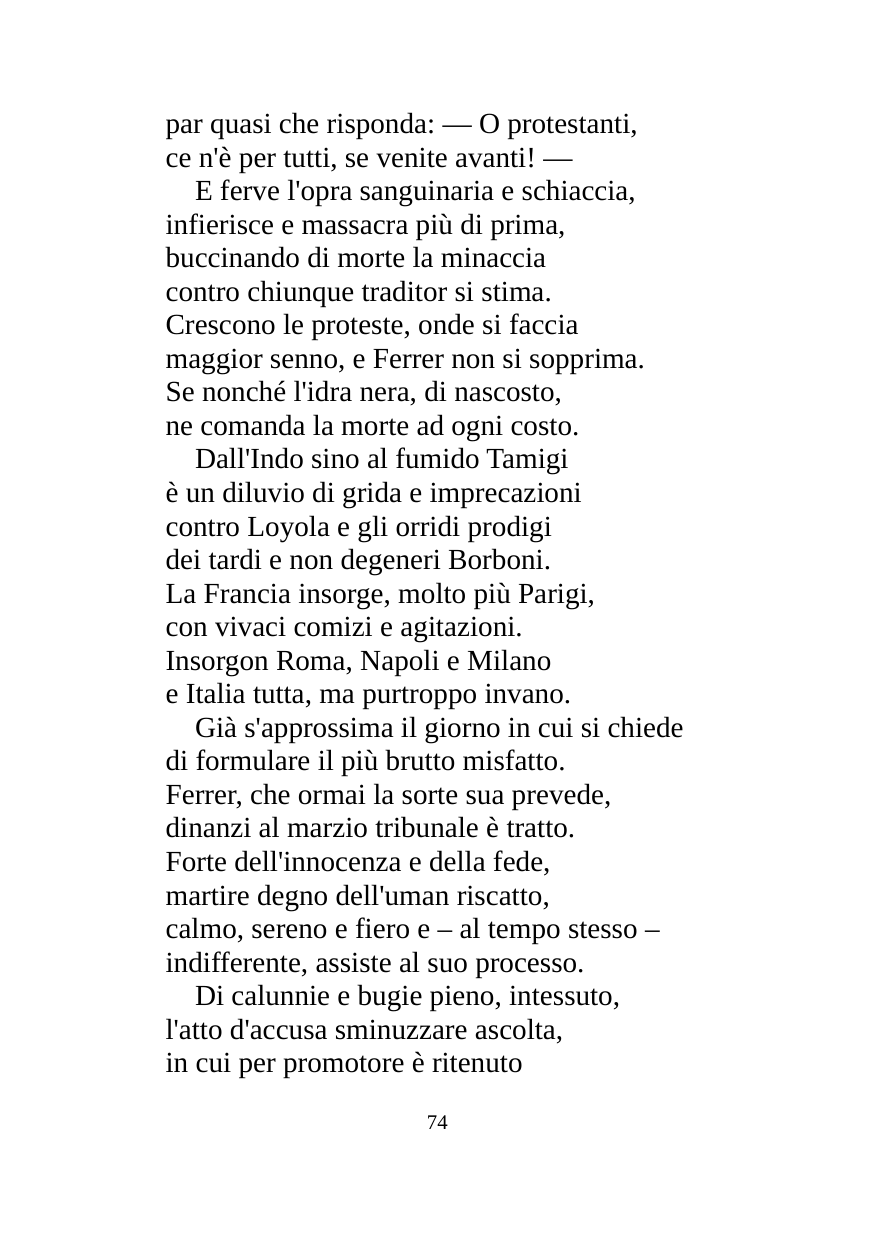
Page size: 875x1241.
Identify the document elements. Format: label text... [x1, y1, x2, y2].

text E ferve l'opra sanguinaria e schiaccia, infierisce e massacra più di prima, buccinando di morte la minaccia contro chiunque traditor si stima. Crescono le proteste, onde si faccia maggior senno, e Ferrer non si sopprima. Se nonché l'idra nera, di nascosto, ne comanda la morte ad ogni costo. [165, 173, 768, 442]
text Dall'Indo sino al fumido Tamigi è un diluvio di grida e imprecazioni contro Loyola e gli orridi prodigi dei tardi e non degeneri Borboni. La Francia insorge, molto più Parigi, con vivaci comizi e agitazioni. Insorgon Roma, Napoli e Milano e Italia tutta, ma purtroppo invano. [165, 442, 768, 710]
text par quasi che risponda: — O protestanti, ce n'è per tutti, se venite avanti! — [165, 106, 768, 173]
text Già s'approssima il giorno in cui si chiede di formulare il più brutto misfatto. Ferrer, che ormai la sorte sua prevede, dinanzi al marzio tribunale è tratto. Forte dell'innocenza e della fede, martire degno dell'uman riscatto, calmo, sereno e fiero e – al tempo stesso – indifferente, assiste al suo processo. [165, 710, 768, 978]
text Di calunnie e bugie pieno, intessuto, l'atto d'accusa sminuzzare ascolta, in cui per promotore è ritenuto [165, 978, 768, 1079]
